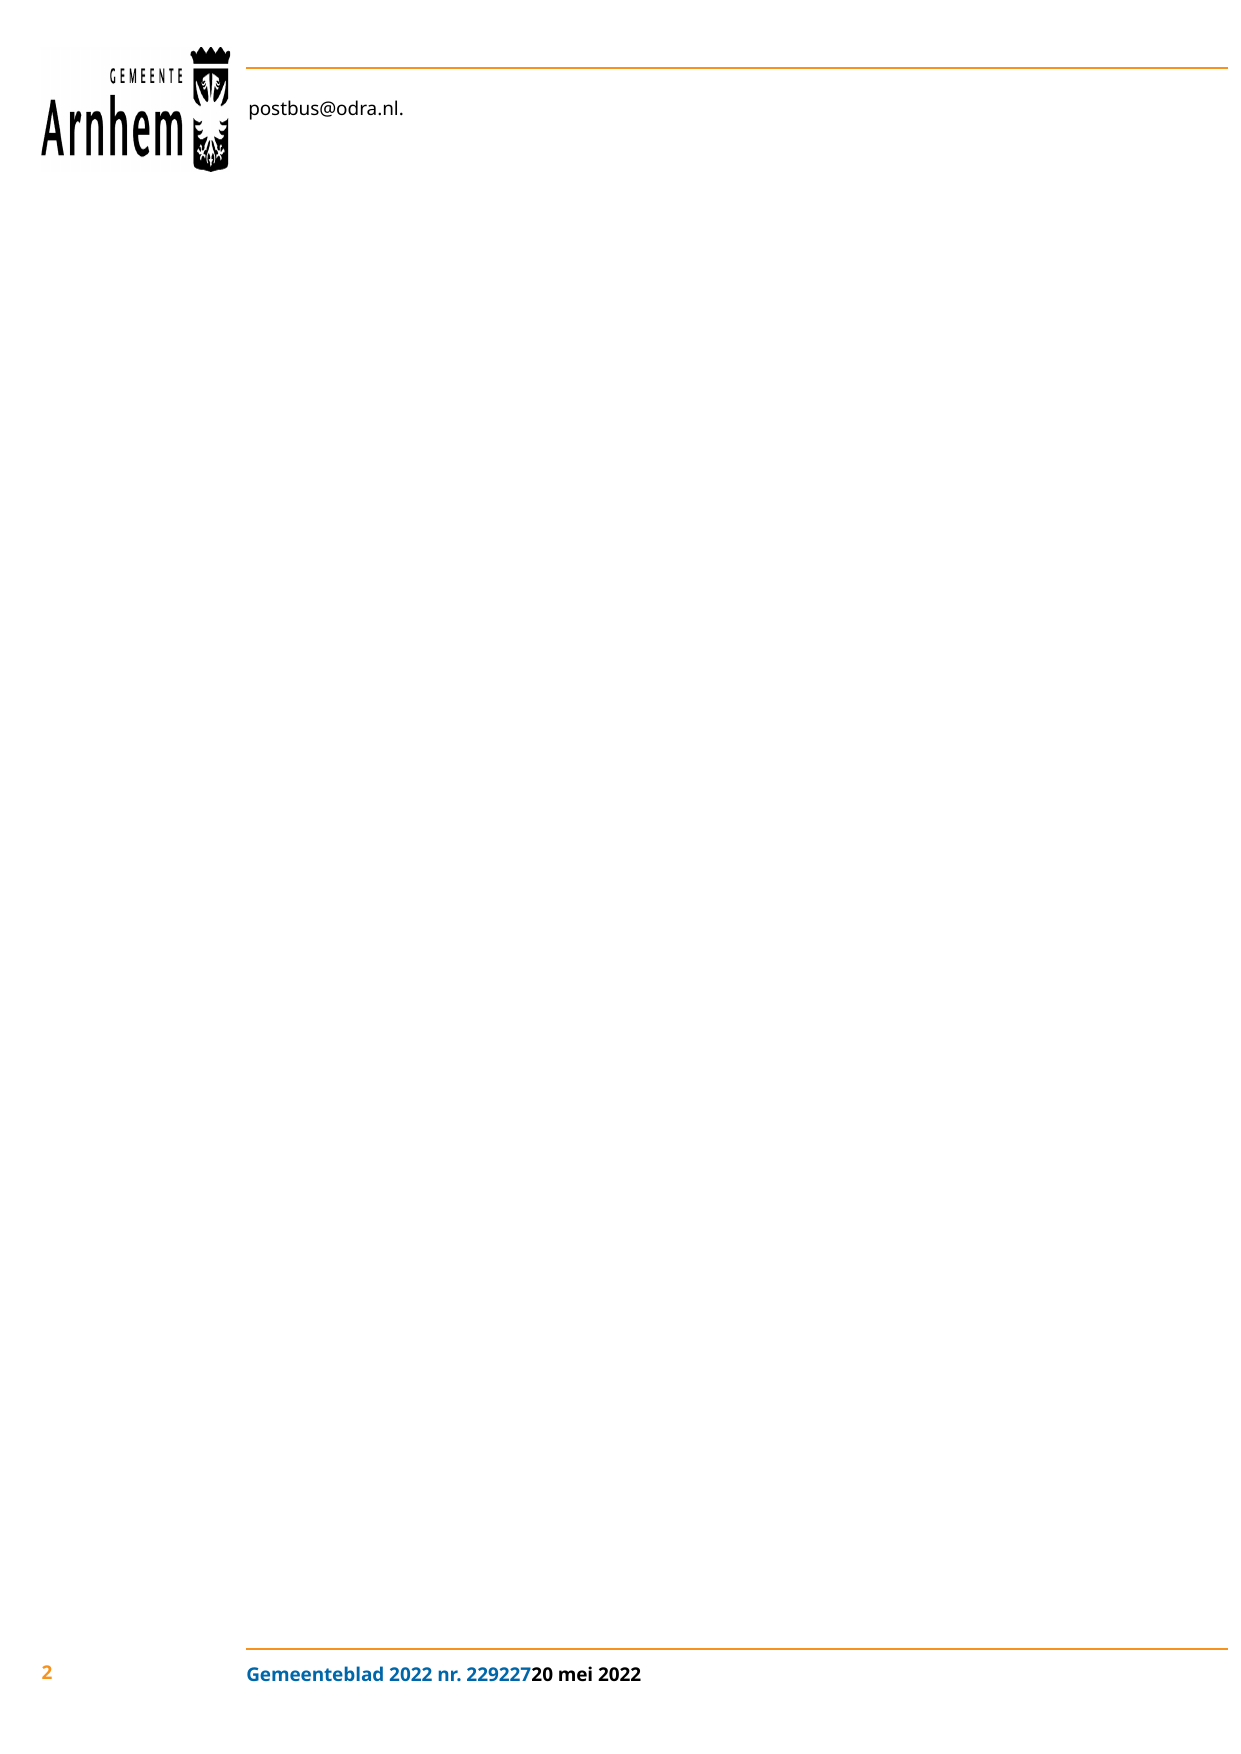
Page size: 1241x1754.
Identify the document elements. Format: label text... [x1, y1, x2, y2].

picture [41, 47, 231, 172]
text postbus@odra.nl. [248, 95, 1152, 121]
